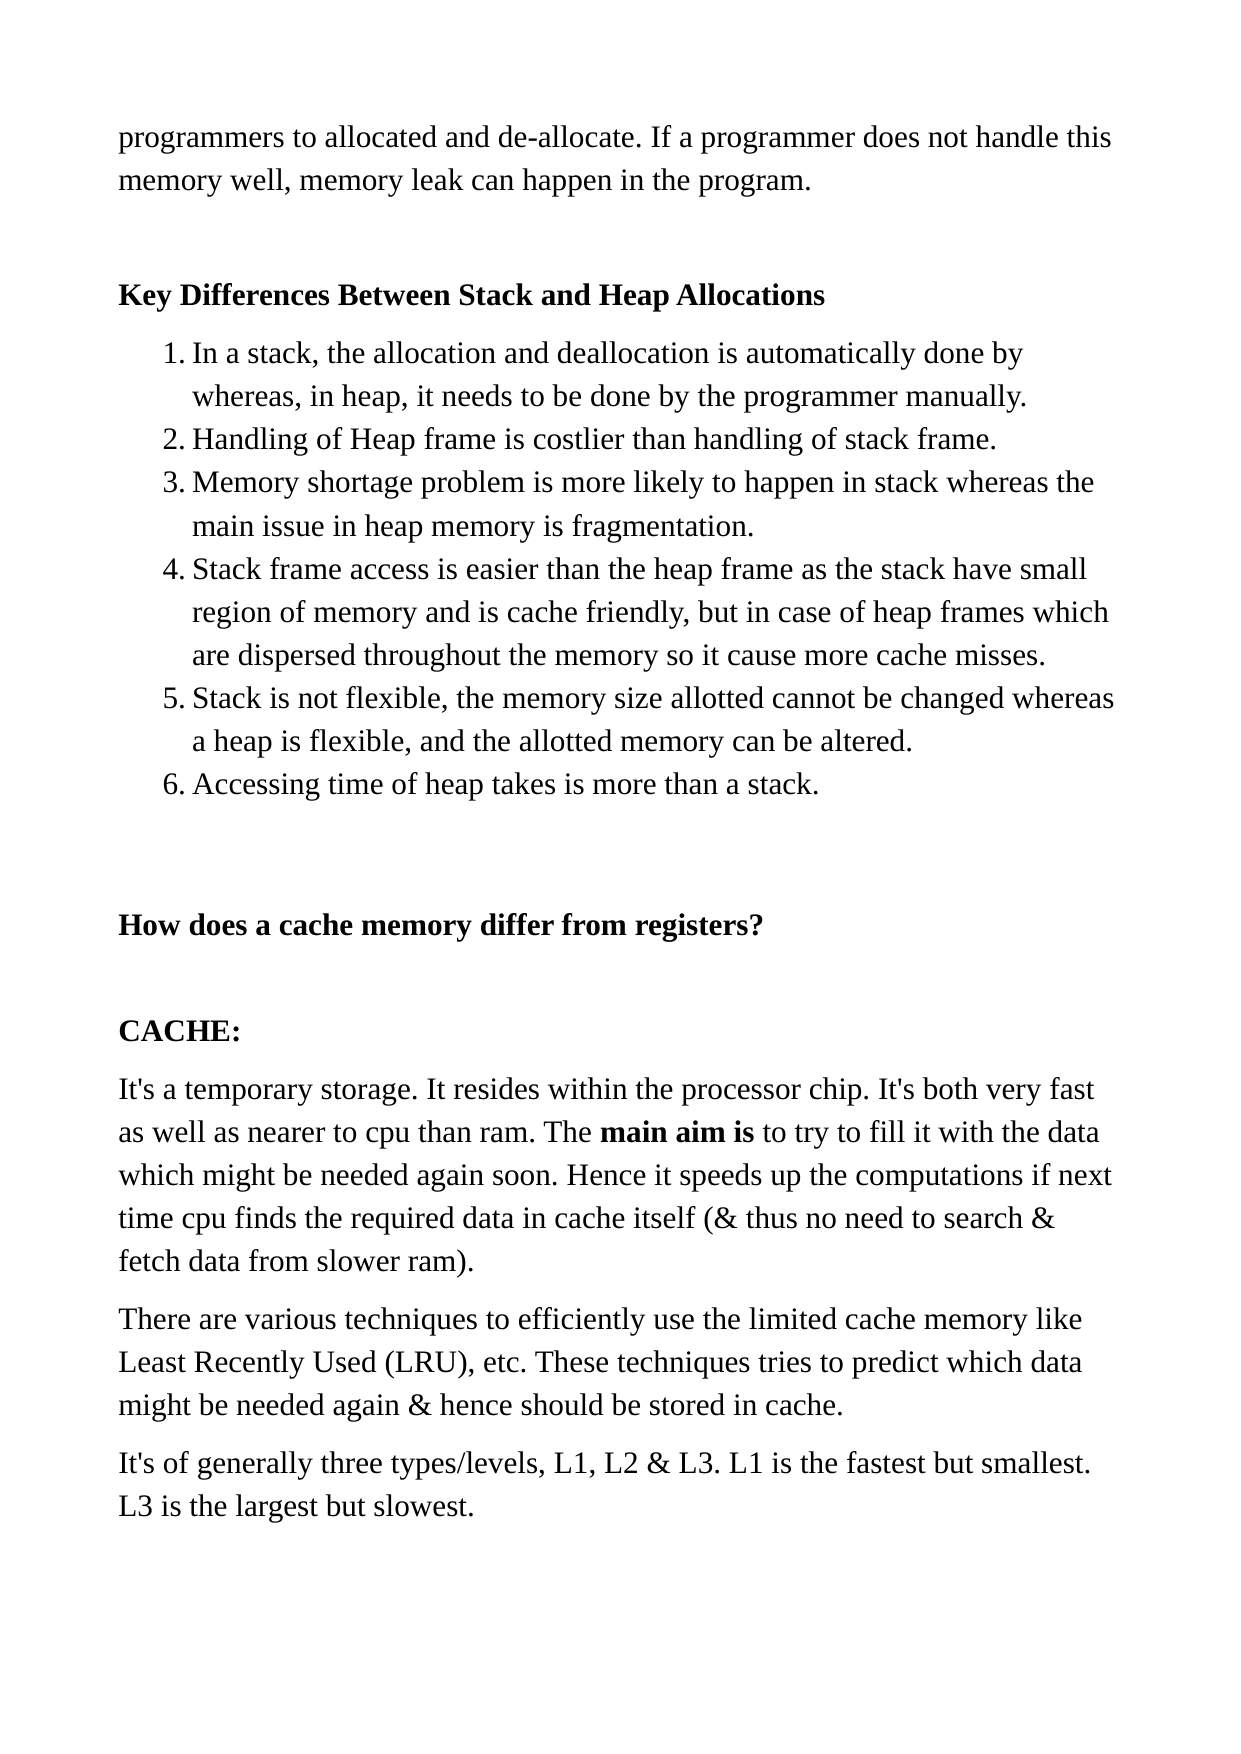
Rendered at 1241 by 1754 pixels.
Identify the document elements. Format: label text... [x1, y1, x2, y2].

text Key Differences Between Stack and Heap Allocations [118, 277, 1122, 313]
list Accessing time of heap takes is more than a stack. [162, 766, 1122, 802]
list In a stack, the allocation and deallocation is automatically done by whereas, in heap, it needs to be done by the programmer manually. [162, 334, 1122, 413]
text There are various techniques to efficiently use the limited cache memory like Least Recently Used (LRU), etc. These techniques tries to predict which data might be needed again & hence should be stored in cache. [118, 1300, 1122, 1422]
text It's of generally three types/levels, L1, L2 & L3. L1 is the fastest but smallest. L3 is the largest but slowest. [118, 1444, 1122, 1523]
text CACHE: [118, 1012, 1122, 1048]
text It's a temporary storage. It resides within the processor chip. It's both very fast as well as nearer to cpu than ram. The main aim is to try to fill it with the data which might be needed again soon. Hence it speeds up the computations if next time cpu finds the required data in cache itself (& thus no need to search & fetch data from slower ram). [118, 1070, 1122, 1278]
text programmers to allocated and de-allocate. If a programmer does not handle this memory well, memory leak can happen in the program. [118, 118, 1122, 197]
subtitle How does a cache memory differ from registers? [118, 906, 1122, 942]
list Stack is not flexible, the memory size allotted cannot be changed whereas a heap is flexible, and the allotted memory can be altered. [162, 679, 1122, 758]
list Stack frame access is easier than the heap frame as the stack have small region of memory and is cache friendly, but in case of heap frames which are dispersed throughout the memory so it cause more cache misses. [162, 550, 1122, 672]
list Memory shortage problem is more likely to happen in stack whereas the main issue in heap memory is fragmentation. [162, 464, 1122, 543]
list Handling of Heap frame is costlier than handling of stack frame. [162, 421, 1122, 457]
